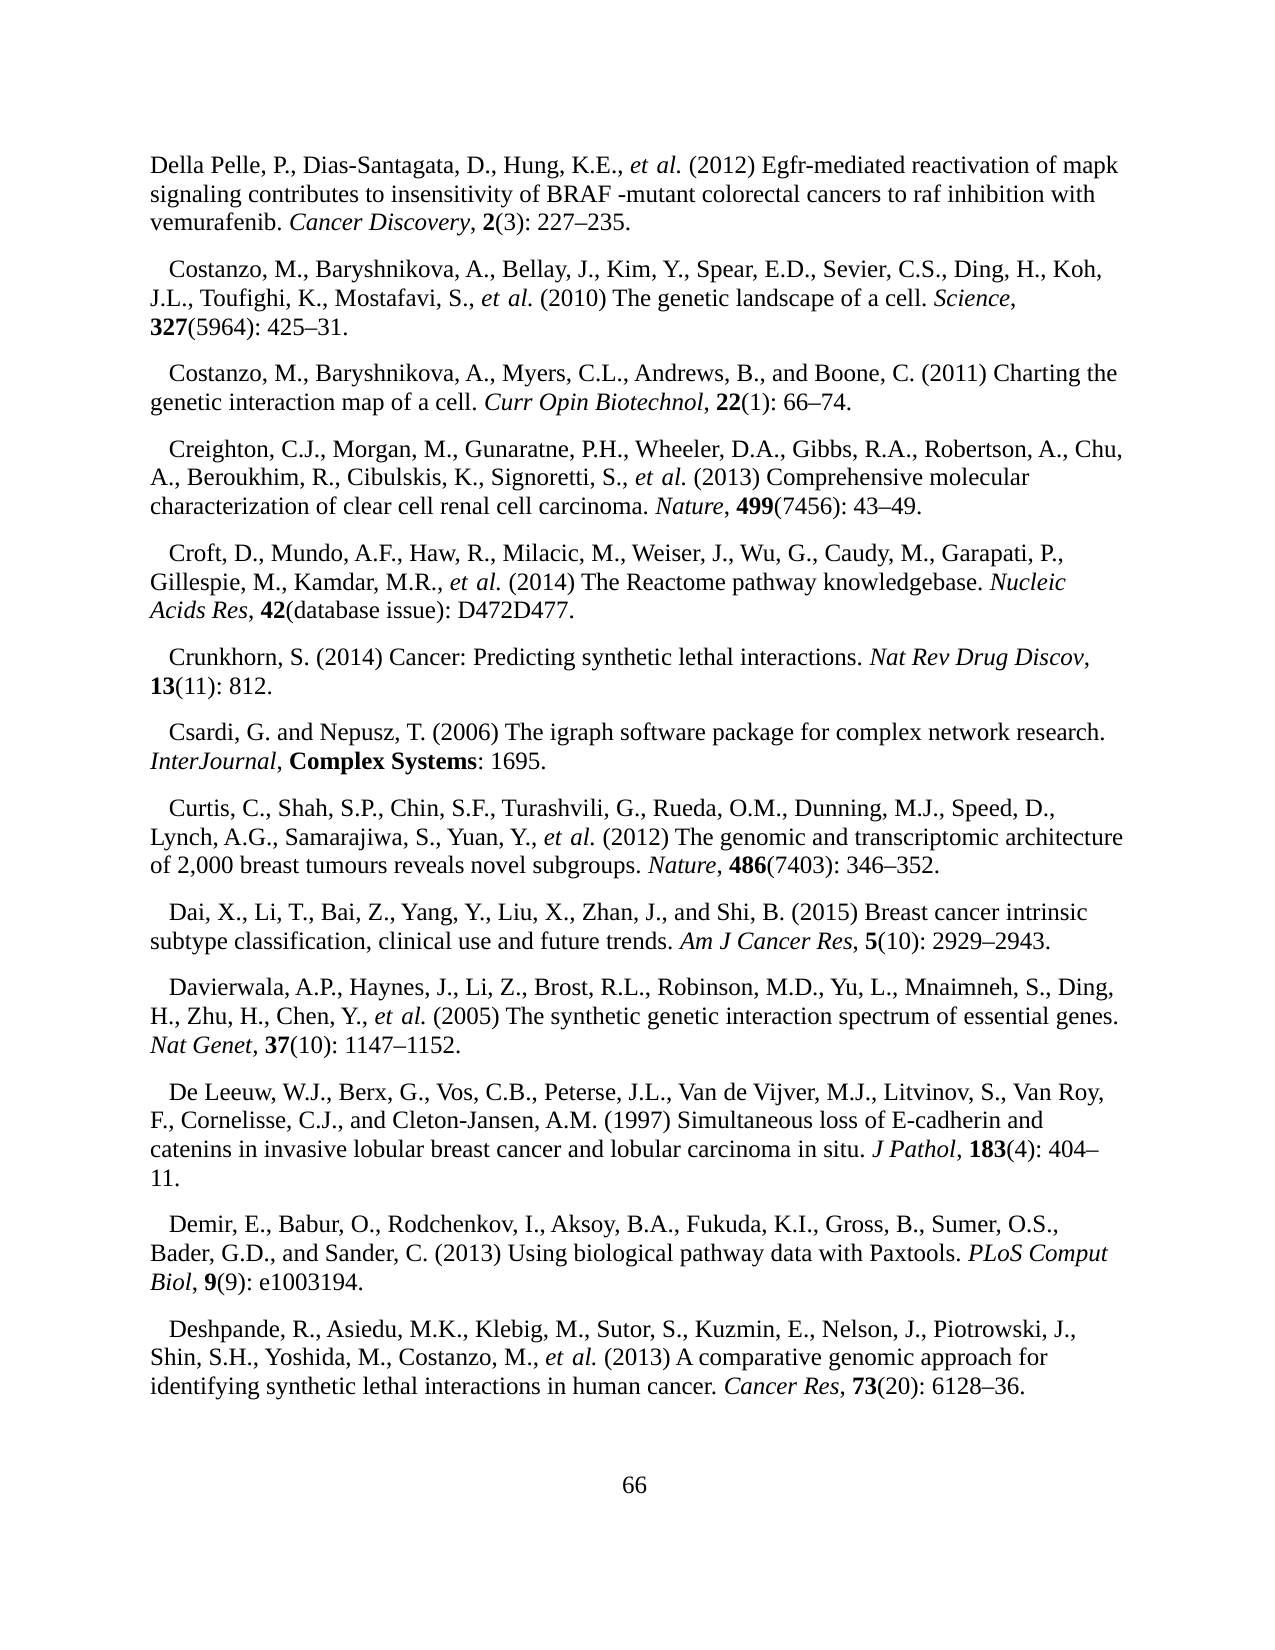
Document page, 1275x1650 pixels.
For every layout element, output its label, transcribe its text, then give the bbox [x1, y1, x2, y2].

text Croft, D., Mundo, A.F., Haw, R., Milacic, M., Weiser, J., Wu, G., Caudy, M., Garapati, P., Gillespie, M., Kamdar, M.R., et al. (2014) The Reactome pathway knowledgebase. Nucleic Acids Res, 42(database issue): D472D477. [150, 538, 1125, 624]
text Curtis, C., Shah, S.P., Chin, S.F., Turashvili, G., Rueda, O.M., Dunning, M.J., Speed, D., Lynch, A.G., Samarajiwa, S., Yuan, Y., et al. (2012) The genomic and transcriptomic architecture of 2,000 breast tumours reveals novel subgroups. Nature, 486(7403): 346–352. [150, 793, 1125, 879]
text Crunkhorn, S. (2014) Cancer: Predicting synthetic lethal interactions. Nat Rev Drug Discov, 13(11): 812. [150, 642, 1125, 699]
text Costanzo, M., Baryshnikova, A., Myers, C.L., Andrews, B., and Boone, C. (2011) Charting the genetic interaction map of a cell. Curr Opin Biotechnol, 22(1): 66–74. [150, 358, 1125, 416]
text Davierwala, A.P., Haynes, J., Li, Z., Brost, R.L., Robinson, M.D., Yu, L., Mnaimneh, S., Ding, H., Zhu, H., Chen, Y., et al. (2005) The synthetic genetic interaction spectrum of essential genes. Nat Genet, 37(10): 1147–1152. [150, 972, 1125, 1059]
text Della Pelle, P., Dias-Santagata, D., Hung, K.E., et al. (2012) Egfr-mediated reactivation of mapk signaling contributes to insensitivity of BRAF -mutant colorectal cancers to raf inhibition with vemurafenib. Cancer Discovery, 2(3): 227–235. [150, 150, 1125, 236]
text Creighton, C.J., Morgan, M., Gunaratne, P.H., Wheeler, D.A., Gibbs, R.A., Robertson, A., Chu, A., Beroukhim, R., Cibulskis, K., Signoretti, S., et al. (2013) Comprehensive molecular characterization of clear cell renal cell carcinoma. Nature, 499(7456): 43–49. [150, 434, 1125, 520]
text De Leeuw, W.J., Berx, G., Vos, C.B., Peterse, J.L., Van de Vijver, M.J., Litvinov, S., Van Roy, F., Cornelisse, C.J., and Cleton-Jansen, A.M. (1997) Simultaneous loss of E-cadherin and catenins in invasive lobular breast cancer and lobular carcinoma in situ. J Pathol, 183(4): 404–11. [150, 1077, 1125, 1192]
text Deshpande, R., Asiedu, M.K., Klebig, M., Sutor, S., Kuzmin, E., Nelson, J., Piotrowski, J., Shin, S.H., Yoshida, M., Costanzo, M., et al. (2013) A comparative genomic approach for identifying synthetic lethal interactions in human cancer. Cancer Res, 73(20): 6128–36. [150, 1314, 1125, 1400]
text Csardi, G. and Nepusz, T. (2006) The igraph software package for complex network research. InterJournal, Complex Systems: 1695. [150, 717, 1125, 775]
text Dai, X., Li, T., Bai, Z., Yang, Y., Liu, X., Zhan, J., and Shi, B. (2015) Breast cancer intrinsic subtype classification, clinical use and future trends. Am J Cancer Res, 5(10): 2929–2943. [150, 897, 1125, 954]
text Costanzo, M., Baryshnikova, A., Bellay, J., Kim, Y., Spear, E.D., Sevier, C.S., Ding, H., Koh, J.L., Toufighi, K., Mostafavi, S., et al. (2010) The genetic landscape of a cell. Science, 327(5964): 425–31. [150, 254, 1125, 340]
text Demir, E., Babur, O., Rodchenkov, I., Aksoy, B.A., Fukuda, K.I., Gross, B., Sumer, O.S., Bader, G.D., and Sander, C. (2013) Using biological pathway data with Paxtools. PLoS Comput Biol, 9(9): e1003194. [150, 1209, 1125, 1296]
